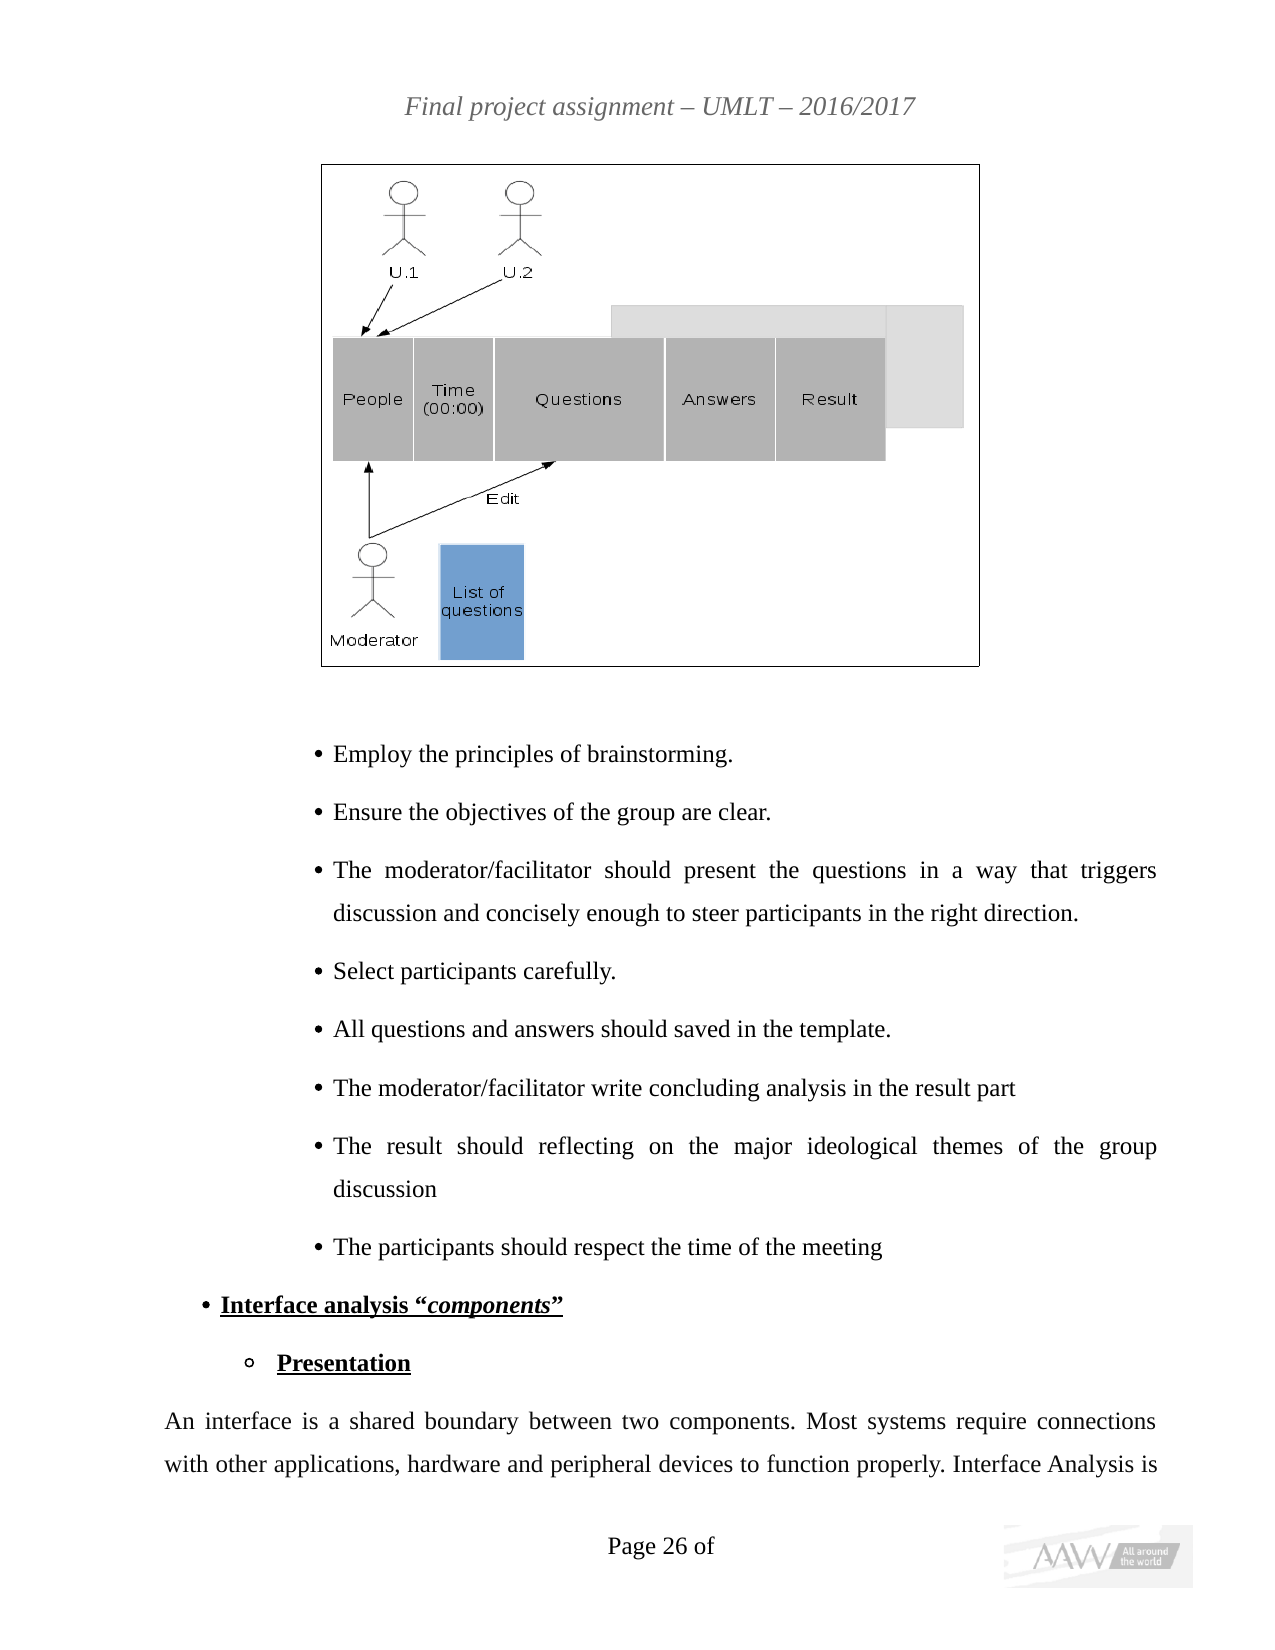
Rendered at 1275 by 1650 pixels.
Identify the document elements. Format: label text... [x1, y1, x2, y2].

list Select participants carefully. [314, 956, 1158, 985]
list The moderator/facilitator should present the questions in a way that triggers discussion and concisely enough to steer participants in the right direction. [314, 855, 1158, 927]
list The participants should respect the time of the meeting [314, 1232, 1158, 1261]
list All questions and answers should saved in the template. [314, 1014, 1158, 1043]
list An interface is a shared boundary between two components. Most systems require connections with other applications, hardware and peripheral devices to function properly. Interface Analysis is [164, 1406, 1158, 1478]
list Interface analysis “components” [202, 1290, 1158, 1319]
picture [324, 166, 976, 664]
list Ensure the objectives of the group are clear. [314, 797, 1158, 826]
picture [1003, 1525, 1193, 1588]
list Presentation [239, 1348, 1158, 1377]
list Employ the principles of brainstorming. [314, 739, 1158, 768]
list The moderator/facilitator write concluding analysis in the result part [314, 1073, 1158, 1101]
list The result should reflecting on the major ideological themes of the group discussion [314, 1131, 1158, 1203]
